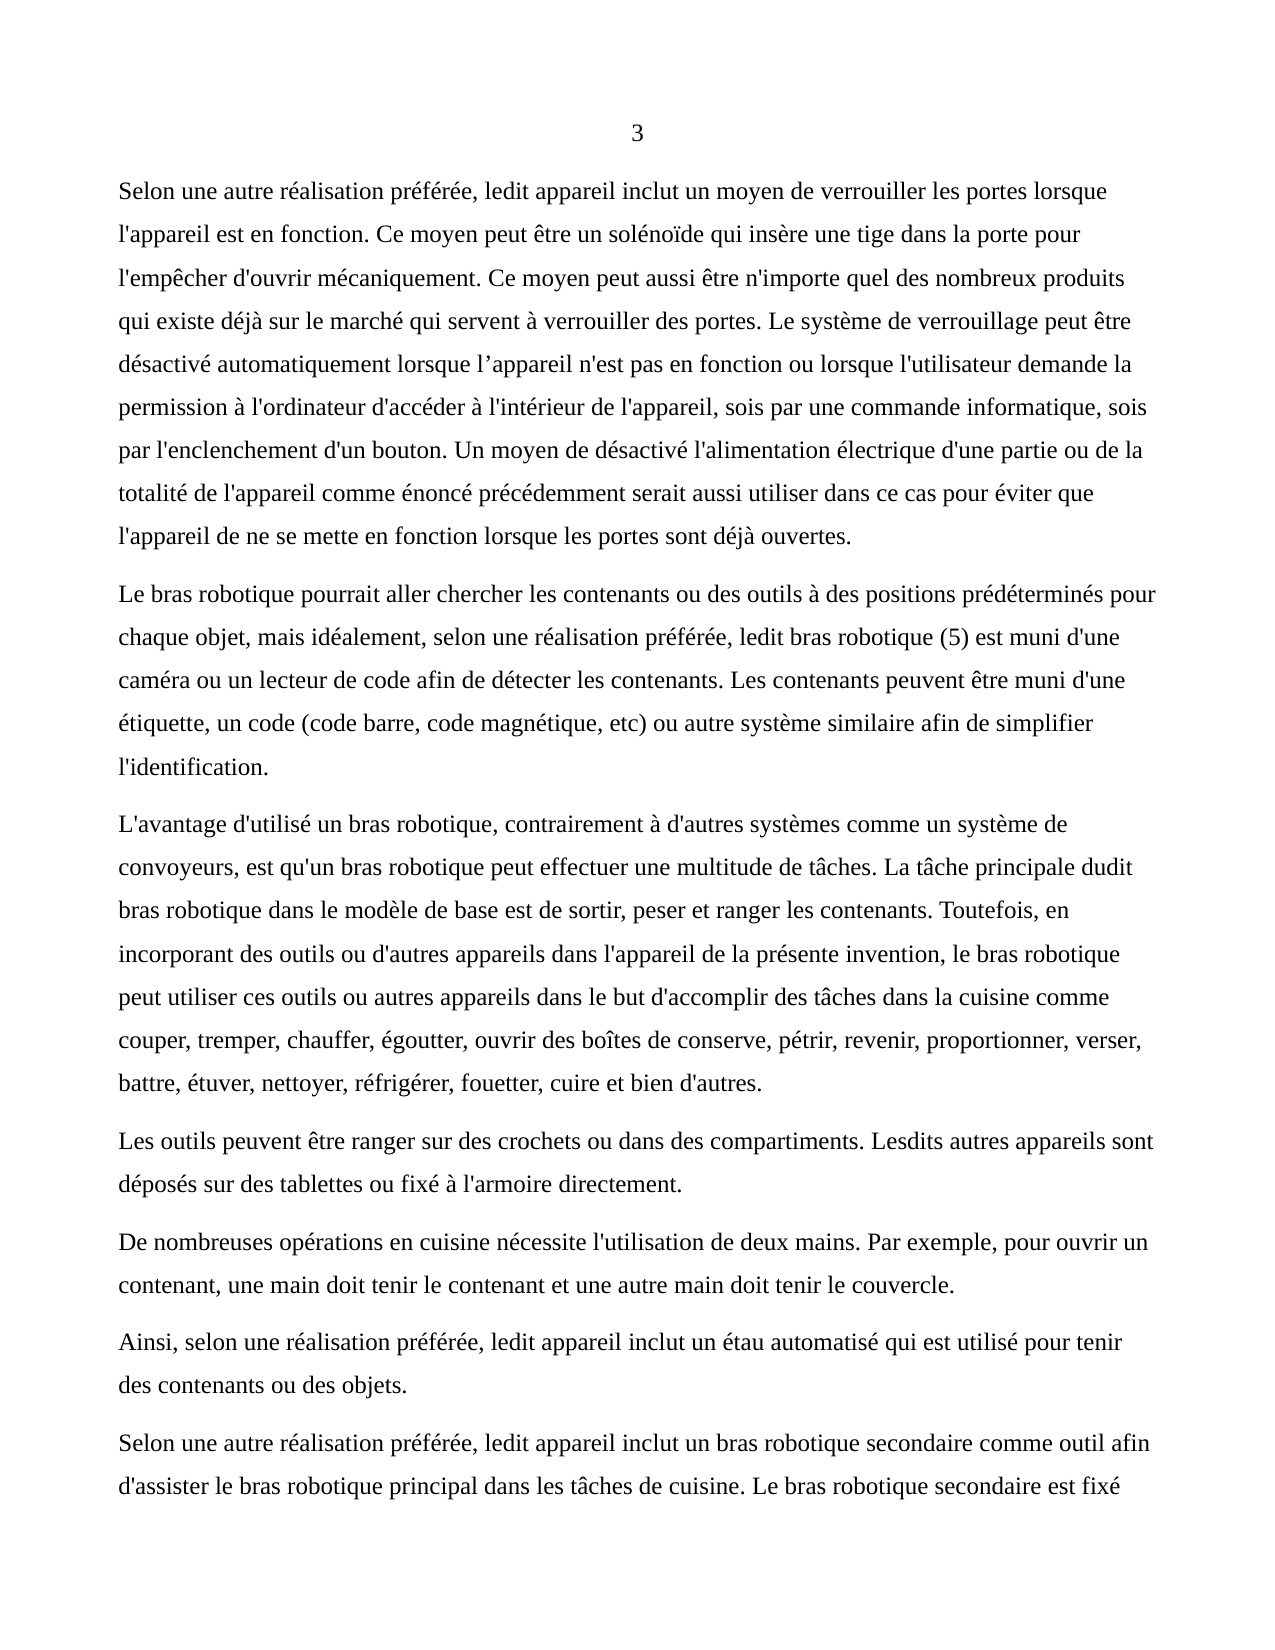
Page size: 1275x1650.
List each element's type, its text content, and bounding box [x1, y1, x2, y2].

text Selon une autre réalisation préférée, ledit appareil inclut un moyen de verrouiller les portes lorsque l'appareil est en fonction. Ce moyen peut être un solénoïde qui insère une tige dans la porte pour l'empêcher d'ouvrir mécaniquement. Ce moyen peut aussi être n'importe quel des nombreux produits qui existe déjà sur le marché qui servent à verrouiller des portes. Le système de verrouillage peut être désactivé automatiquement lorsque l’appareil n'est pas en fonction ou lorsque l'utilisateur demande la permission à l'ordinateur d'accéder à l'intérieur de l'appareil, sois par une commande informatique, sois par l'enclenchement d'un bouton. Un moyen de désactivé l'alimentation électrique d'une partie ou de la totalité de l'appareil comme énoncé précédemment serait aussi utiliser dans ce cas pour éviter que l'appareil de ne se mette en fonction lorsque les portes sont déjà ouvertes. [118, 176, 1157, 550]
text Les outils peuvent être ranger sur des crochets ou dans des compartiments. Lesdits autres appareils sont déposés sur des tablettes ou fixé à l'armoire directement. [118, 1126, 1157, 1198]
text Le bras robotique pourrait aller chercher les contenants ou des outils à des positions prédéterminés pour chaque objet, mais idéalement, selon une réalisation préférée, ledit bras robotique (5) est muni d'une caméra ou un lecteur de code afin de détecter les contenants. Les contenants peuvent être muni d'une étiquette, un code (code barre, code magnétique, etc) ou autre système similaire afin de simplifier l'identification. [118, 579, 1157, 780]
text Selon une autre réalisation préférée, ledit appareil inclut un bras robotique secondaire comme outil afin d'assister le bras robotique principal dans les tâches de cuisine. Le bras robotique secondaire est fixé [118, 1428, 1157, 1500]
text Ainsi, selon une réalisation préférée, ledit appareil inclut un étau automatisé qui est utilisé pour tenir des contenants ou des objets. [118, 1327, 1157, 1399]
text L'avantage d'utilisé un bras robotique, contrairement à d'autres systèmes comme un système de convoyeurs, est qu'un bras robotique peut effectuer une multitude de tâches. La tâche principale dudit bras robotique dans le modèle de base est de sortir, peser et ranger les contenants. Toutefois, en incorporant des outils ou d'autres appareils dans l'appareil de la présente invention, le bras robotique peut utiliser ces outils ou autres appareils dans le but d'accomplir des tâches dans la cuisine comme couper, tremper, chauffer, égoutter, ouvrir des boîtes de conserve, pétrir, revenir, proportionner, verser, battre, étuver, nettoyer, réfrigérer, fouetter, cuire et bien d'autres. [118, 809, 1157, 1097]
text De nombreuses opérations en cuisine nécessite l'utilisation de deux mains. Par exemple, pour ouvrir un contenant, une main doit tenir le contenant et une autre main doit tenir le couvercle. [118, 1227, 1157, 1298]
